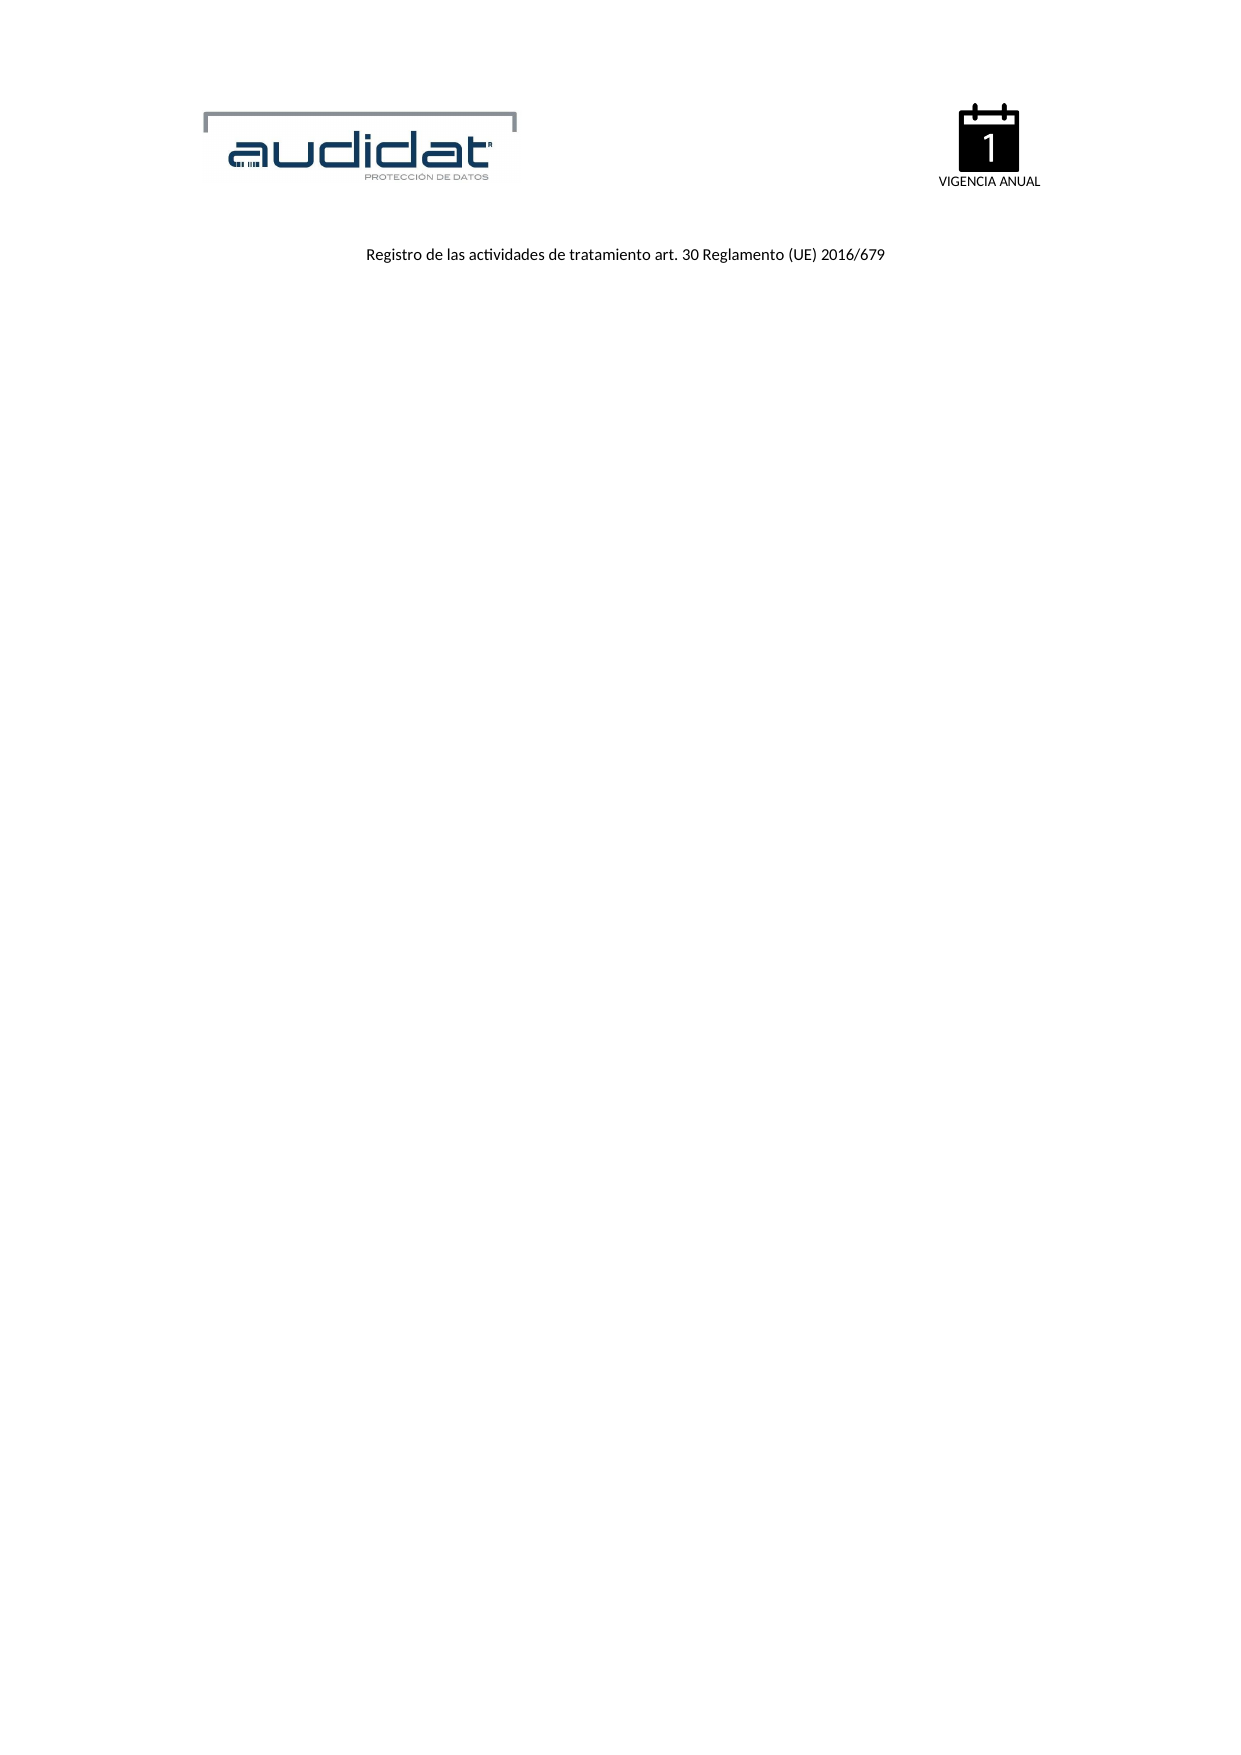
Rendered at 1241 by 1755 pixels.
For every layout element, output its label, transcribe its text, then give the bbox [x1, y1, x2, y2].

text Registro de las actividades de tratamiento art. 30 Reglamento (UE) 2016/679 [366, 244, 1226, 265]
